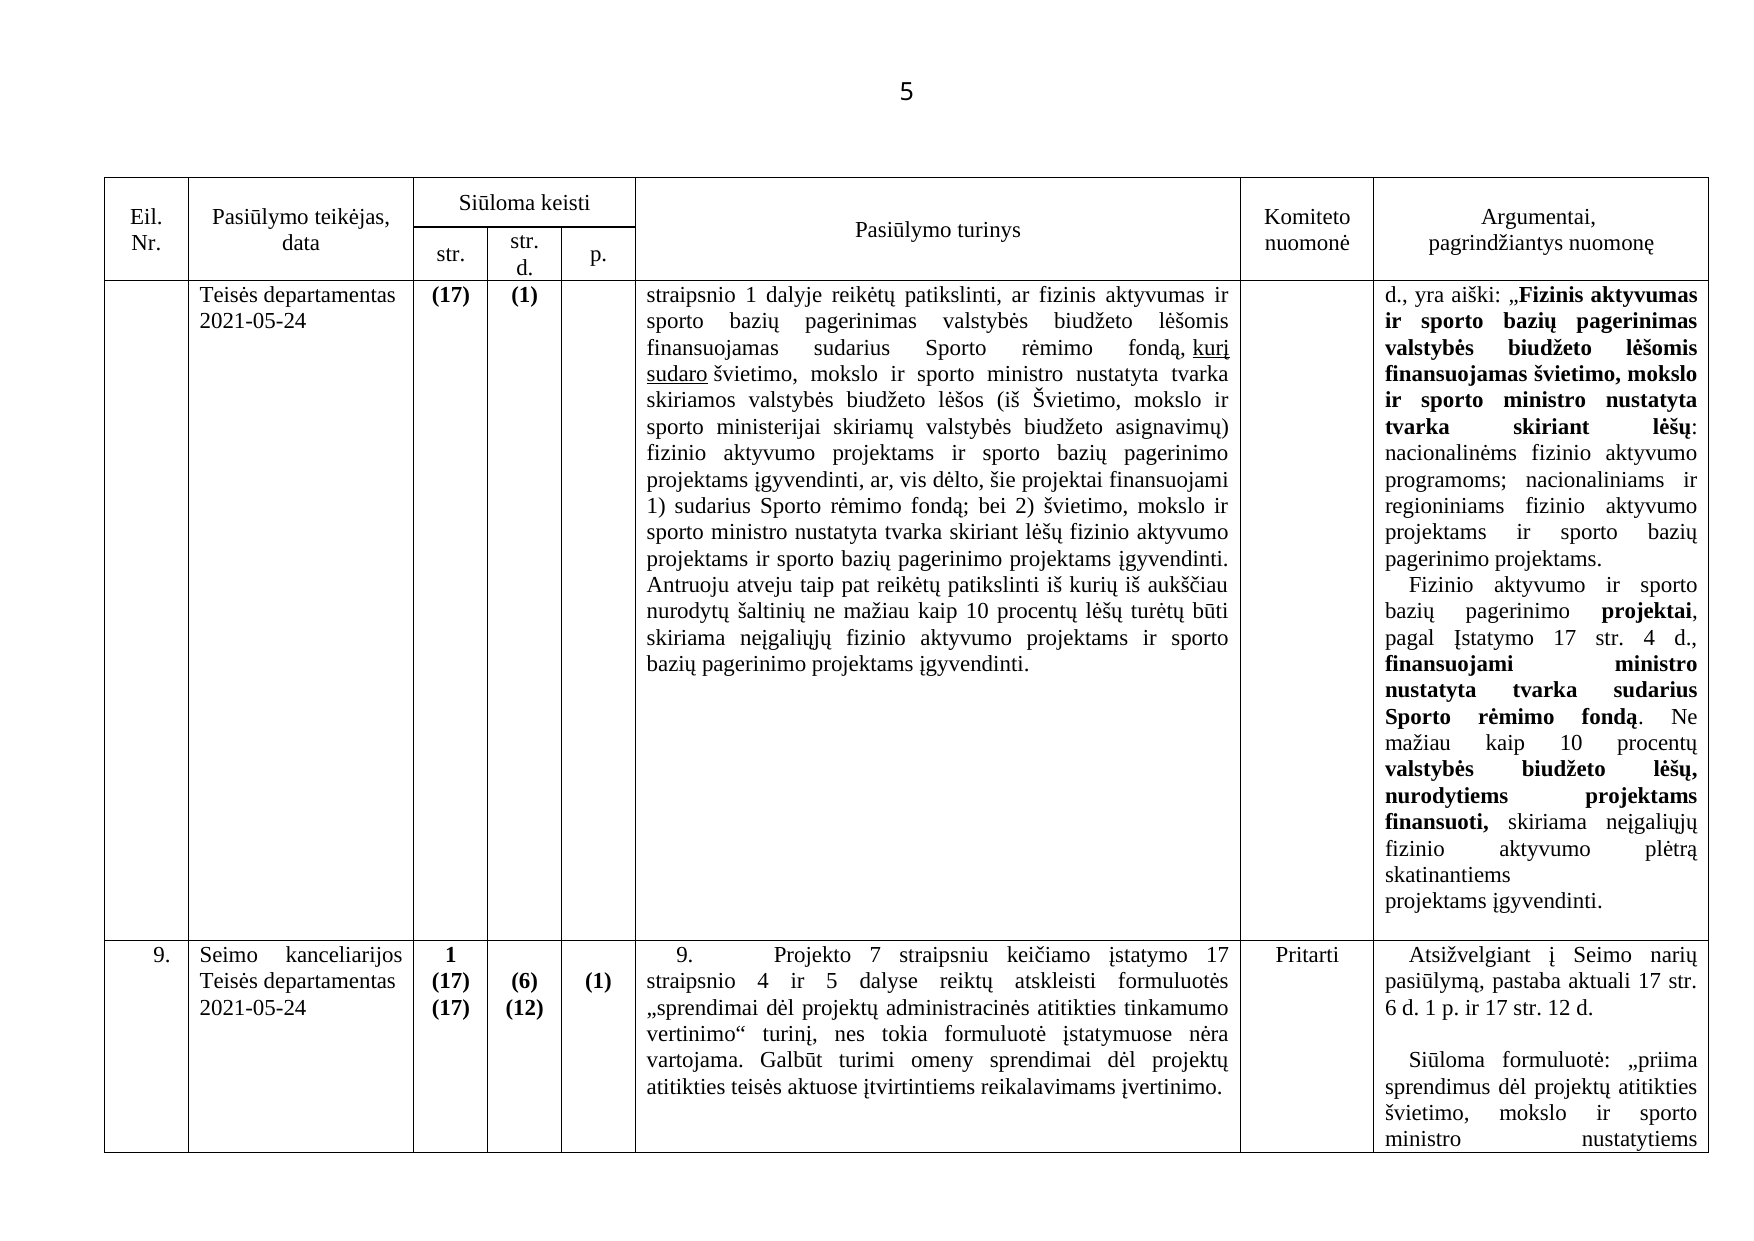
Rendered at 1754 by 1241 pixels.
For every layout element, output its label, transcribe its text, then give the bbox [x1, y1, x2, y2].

table_cell Pritarti [1241, 941, 1373, 1152]
table_cell [105, 281, 188, 940]
table_cell Seimo kanceliarijos Teisės departamentas 2021-05-24 [189, 941, 413, 1152]
table_cell (6) (12) [488, 941, 561, 1152]
table_header Argumentai, pagrindžiantys nuomonę [1374, 178, 1708, 280]
table_cell (1) [488, 281, 561, 940]
table_cell Teisės departamentas 2021-05-24 [189, 281, 413, 940]
table_cell 9. Projekto 7 straipsniu keičiamo įstatymo 17 straipsnio 4 ir 5 dalyse reiktų atskleisti formuluotės „sprendimai dėl projektų administracinės atitikties tinkamumo vertinimo“ turinį, nes tokia formuluotė įstatymuose nėra vartojama. Galbūt turimi omeny sprendimai dėl projektų atitikties teisės aktuose įtvirtintiems reikalavimams įvertinimo. [636, 941, 1240, 1152]
table_header Pasiūlymo teikėjas, data [189, 178, 413, 280]
table_header Komiteto nuomonė [1241, 178, 1373, 280]
table_cell (17) [414, 281, 487, 940]
table_cell [105, 941, 188, 1152]
table_header Siūloma keisti [414, 178, 635, 226]
table_cell [1241, 281, 1373, 940]
table_cell str. [414, 228, 487, 280]
table_cell (1) [562, 941, 635, 1152]
table_cell str. d. [488, 228, 561, 280]
table_header Eil. Nr. [105, 178, 188, 280]
table_cell 1 (17) (17) [414, 941, 487, 1152]
table_cell straipsnio 1 dalyje reikėtų patikslinti, ar fizinis aktyvumas ir sporto bazių pagerinimas valstybės biudžeto lėšomis finansuojamas sudarius Sporto rėmimo fondą, kurį sudaro švietimo, mokslo ir sporto ministro nustatyta tvarka skiriamos valstybės biudžeto lėšos (iš Švietimo, mokslo ir sporto ministerijai skiriamų valstybės biudžeto asignavimų) fizinio aktyvumo projektams ir sporto bazių pagerinimo projektams įgyvendinti, ar, vis dėlto, šie projektai finansuojami 1) sudarius Sporto rėmimo fondą; bei 2) švietimo, mokslo ir sporto ministro nustatyta tvarka skiriant lėšų fizinio aktyvumo projektams ir sporto bazių pagerinimo projektams įgyvendinti. Antruoju atveju taip pat reikėtų patikslinti iš kurių iš aukščiau nurodytų šaltinių ne mažiau kaip 10 procentų lėšų turėtų būti skiriama neįgaliųjų fizinio aktyvumo projektams ir sporto bazių pagerinimo projektams įgyvendinti. [636, 281, 1240, 940]
table_cell p. [562, 228, 635, 280]
table_cell d., yra aiški: „Fizinis aktyvumas ir sporto bazių pagerinimas valstybės biudžeto lėšomis finansuojamas švietimo, mokslo ir sporto ministro nustatyta tvarka skiriant lėšų: nacionalinėms fizinio aktyvumo programoms; nacionaliniams ir regioniniams fizinio aktyvumo projektams ir sporto bazių pagerinimo projektams. Fizinio aktyvumo ir sporto bazių pagerinimo projektai, pagal Įstatymo 17 str. 4 d., finansuojami ministro nustatyta tvarka sudarius Sporto rėmimo fondą. Ne mažiau kaip 10 procentų valstybės biudžeto lėšų, nurodytiems projektams finansuoti, skiriama neįgaliųjų fizinio aktyvumo plėtrą skatinantiems projektams įgyvendinti. [1374, 281, 1708, 940]
table_header Pasiūlymo turinys [636, 178, 1240, 280]
table_cell [562, 281, 635, 940]
table_cell Atsižvelgiant į Seimo narių pasiūlymą, pastaba aktuali 17 str. 6 d. 1 p. ir 17 str. 12 d. Siūloma formuluotė: „priima sprendimus dėl projektų atitikties švietimo, mokslo ir sporto ministro nustatytiems [1374, 941, 1708, 1152]
